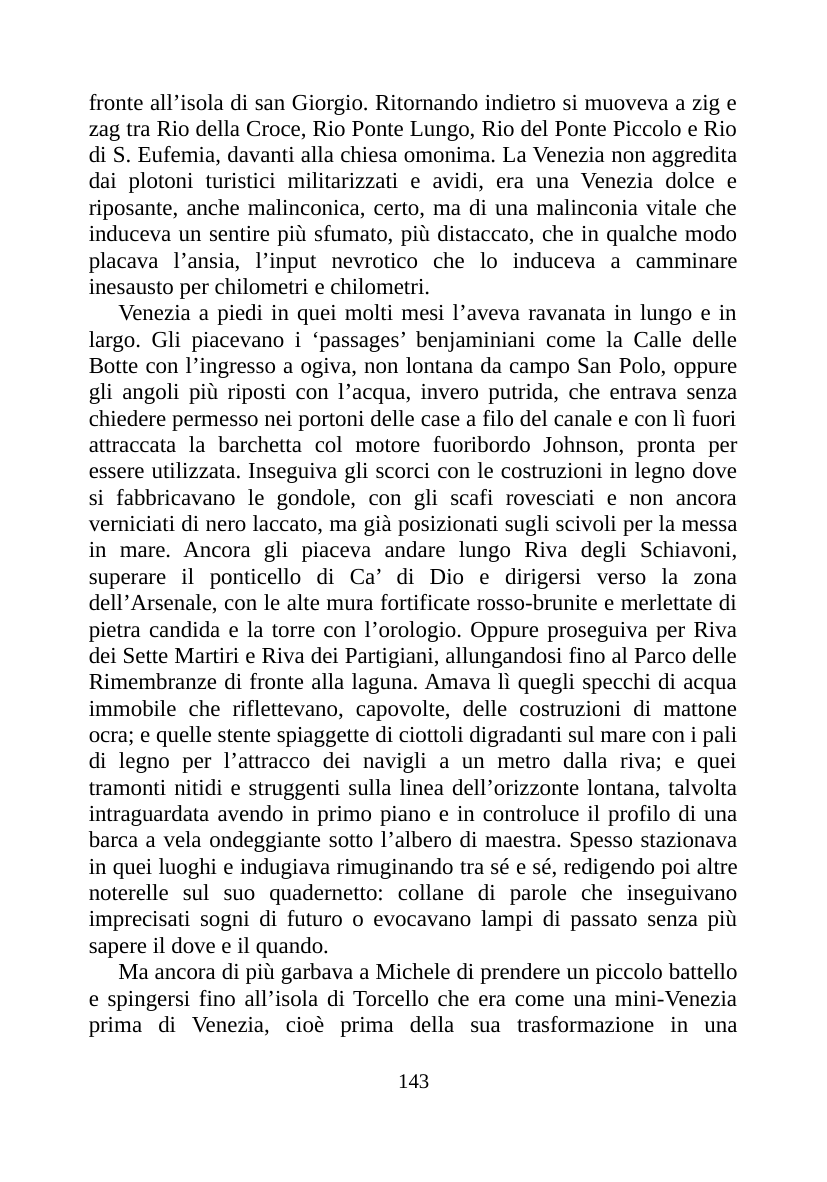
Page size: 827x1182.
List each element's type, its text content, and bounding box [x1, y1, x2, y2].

text Ma ancora di più garbava a Michele di prendere un piccolo battello e spingersi fino all’isola di Torcello che era come una mini-Venezia prima di Venezia, cioè prima della sua trasformazione in una [88, 958, 738, 1037]
text Venezia a piedi in quei molti mesi l’aveva ravanata in lungo e in largo. Gli piacevano i ‘passages’ benjaminiani come la Calle delle Botte con l’ingresso a ogiva, non lontana da campo San Polo, oppure gli angoli più riposti con l’acqua, invero putrida, che entrava senza chiedere permesso nei portoni delle case a filo del canale e con lì fuori attraccata la barchetta col motore fuoribordo Johnson, pronta per essere utilizzata. Inseguiva gli scorci con le costruzioni in legno dove si fabbricavano le gondole, con gli scafi rovesciati e non ancora verniciati di nero laccato, ma già posizionati sugli scivoli per la messa in mare. Ancora gli piaceva andare lungo Riva degli Schiavoni, superare il ponticello di Ca’ di Dio e dirigersi verso la zona dell’Arsenale, con le alte mura fortificate rosso-brunite e merlettate di pietra candida e la torre con l’orologio. Oppure proseguiva per Riva dei Sette Martiri e Riva dei Partigiani, allungandosi fino al Parco delle Rimembranze di fronte alla laguna. Amava lì quegli specchi di acqua immobile che riflettevano, capovolte, delle costruzioni di mattone ocra; e quelle stente spiaggette di ciottoli digradanti sul mare con i pali di legno per l’attracco dei navigli a un metro dalla riva; e quei tramonti nitidi e struggenti sulla linea dell’orizzonte lontana, talvolta intraguardata avendo in primo piano e in controluce il profilo di una barca a vela ondeggiante sotto l’albero di maestra. Spesso stazionava in quei luoghi e indugiava rimuginando tra sé e sé, redigendo poi altre noterelle sul suo quadernetto: collane di parole che inseguivano imprecisati sogni di futuro o evocavano lampi di passato senza più sapere il dove e il quando. [88, 299, 738, 958]
text fronte all’isola di san Giorgio. Ritornando indietro si muoveva a zig e zag tra Rio della Croce, Rio Ponte Lungo, Rio del Ponte Piccolo e Rio di S. Eufemia, davanti alla chiesa omonima. La Venezia non aggredita dai plotoni turistici militarizzati e avidi, era una Venezia dolce e riposante, anche malinconica, certo, ma di una malinconia vitale che induceva un sentire più sfumato, più distaccato, che in qualche modo placava l’ansia, l’input nevrotico che lo induceva a camminare inesausto per chilometri e chilometri. [88, 88, 738, 299]
